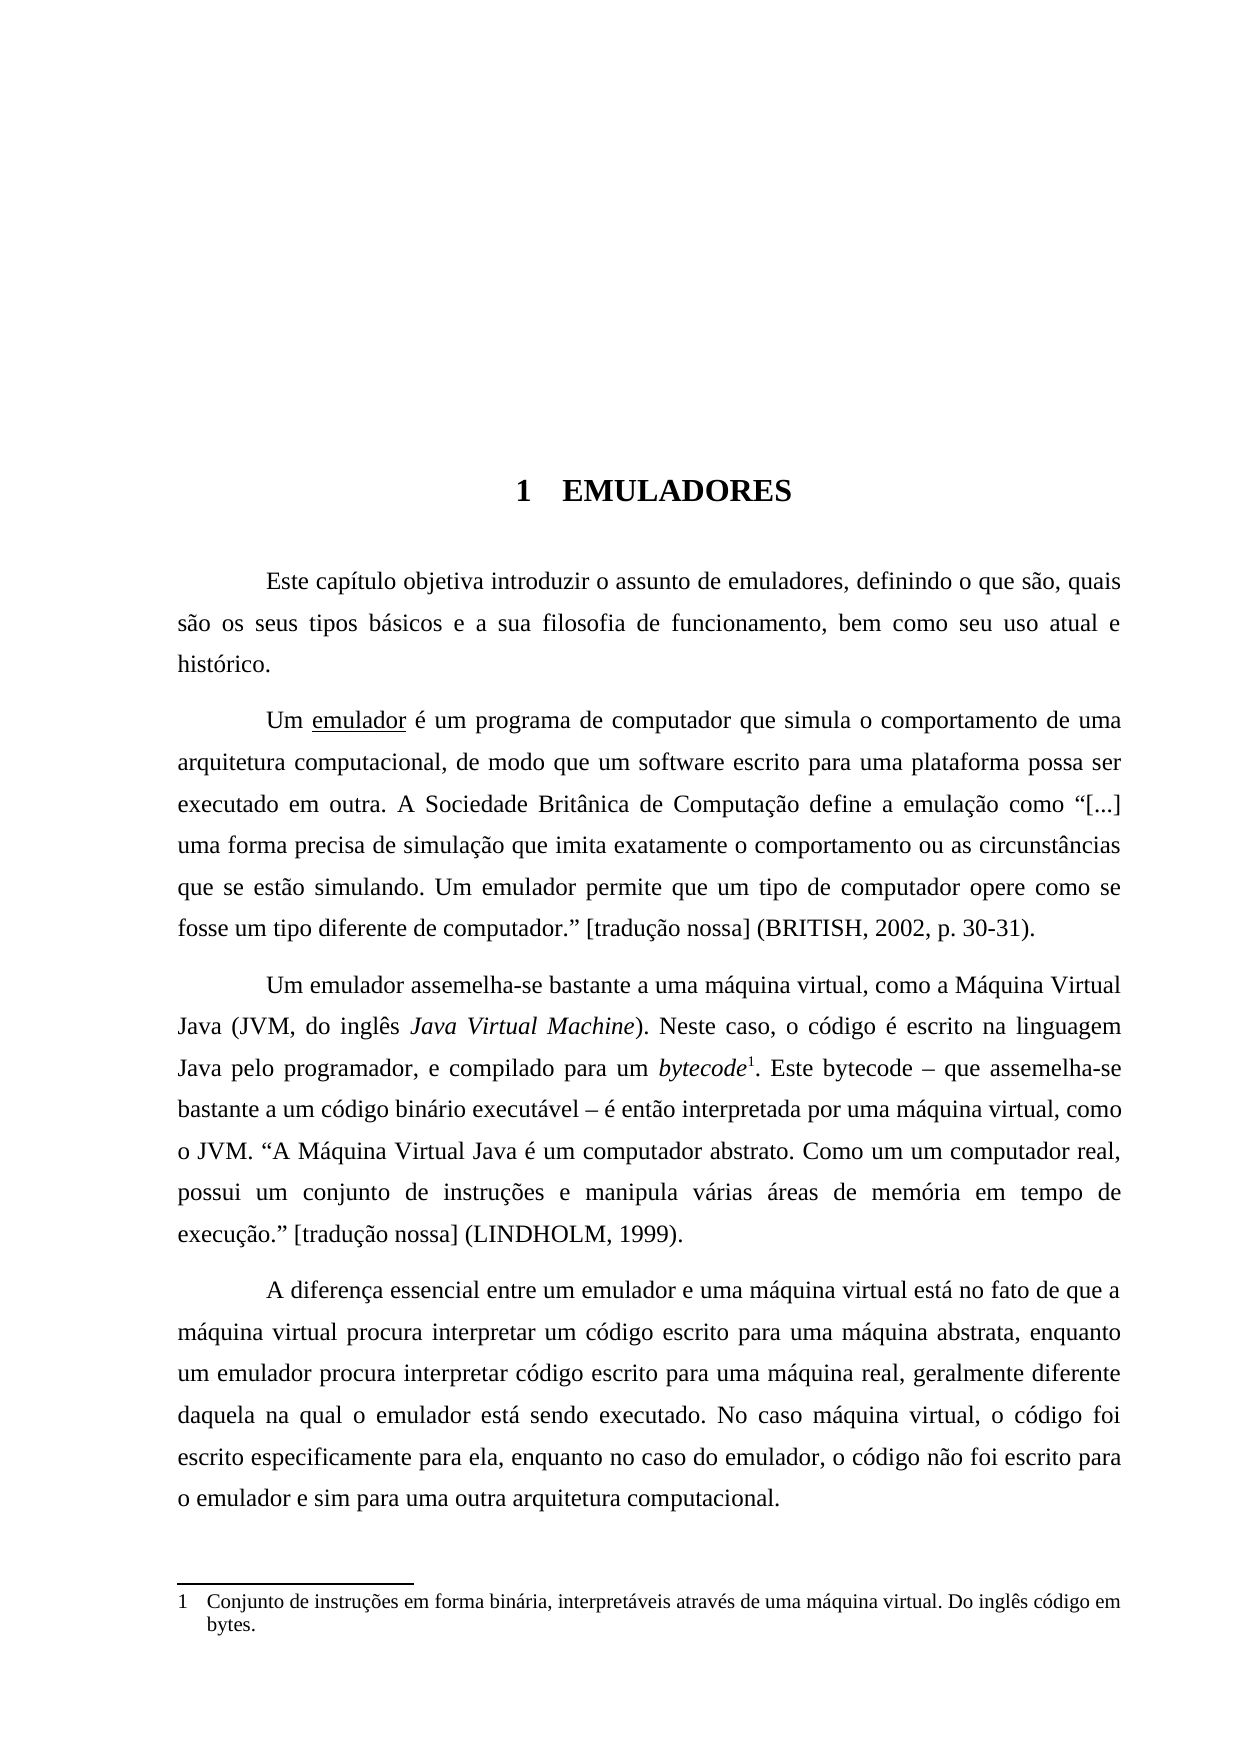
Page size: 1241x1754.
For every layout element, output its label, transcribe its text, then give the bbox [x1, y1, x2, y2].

text Este capítulo objetiva introduzir o assunto de emuladores, definindo o que são, quais são os seus tipos básicos e a sua filosofia de funcionamento, bem como seu uso atual e histórico. [177, 567, 1122, 678]
text Conjunto de instruções em forma binária, interpretáveis através de uma máquina virtual. Do inglês código em bytes. [177, 1589, 1122, 1636]
subtitle Emuladores [177, 472, 1122, 508]
text A diferença essencial entre um emulador e uma máquina virtual está no fato de que a máquina virtual procura interpretar um código escrito para uma máquina abstrata, enquanto um emulador procura interpretar código escrito para uma máquina real, geralmente diferente daquela na qual o emulador está sendo executado. No caso máquina virtual, o código foi escrito especificamente para ela, enquanto no caso do emulador, o código não foi escrito para o emulador e sim para uma outra arquitetura computacional. [177, 1276, 1122, 1512]
text Um emulador é um programa de computador que simula o comportamento de uma arquitetura computacional, de modo que um software escrito para uma plataforma possa ser executado em outra. A Sociedade Britânica de Computação define a emulação como “[...] uma forma precisa de simulação que imita exatamente o comportamento ou as circunstâncias que se estão simulando. Um emulador permite que um tipo de computador opere como se fosse um tipo diferente de computador.” [tradução nossa] (BRITISH, 2002, p. 30-31). [177, 707, 1122, 942]
text Um emulador assemelha-se bastante a uma máquina virtual, como a Máquina Virtual Java (JVM, do inglês Java Virtual Machine). Neste caso, o código é escrito na linguagem Java pelo programador, e compilado para um bytecode. Este bytecode – que assemelha-se bastante a um código binário executável – é então interpretada por uma máquina virtual, como o JVM. “A Máquina Virtual Java é um computador abstrato. Como um um computador real, possui um conjunto de instruções e manipula várias áreas de memória em tempo de execução.” [tradução nossa] (LINDHOLM, 1999). [177, 971, 1122, 1248]
